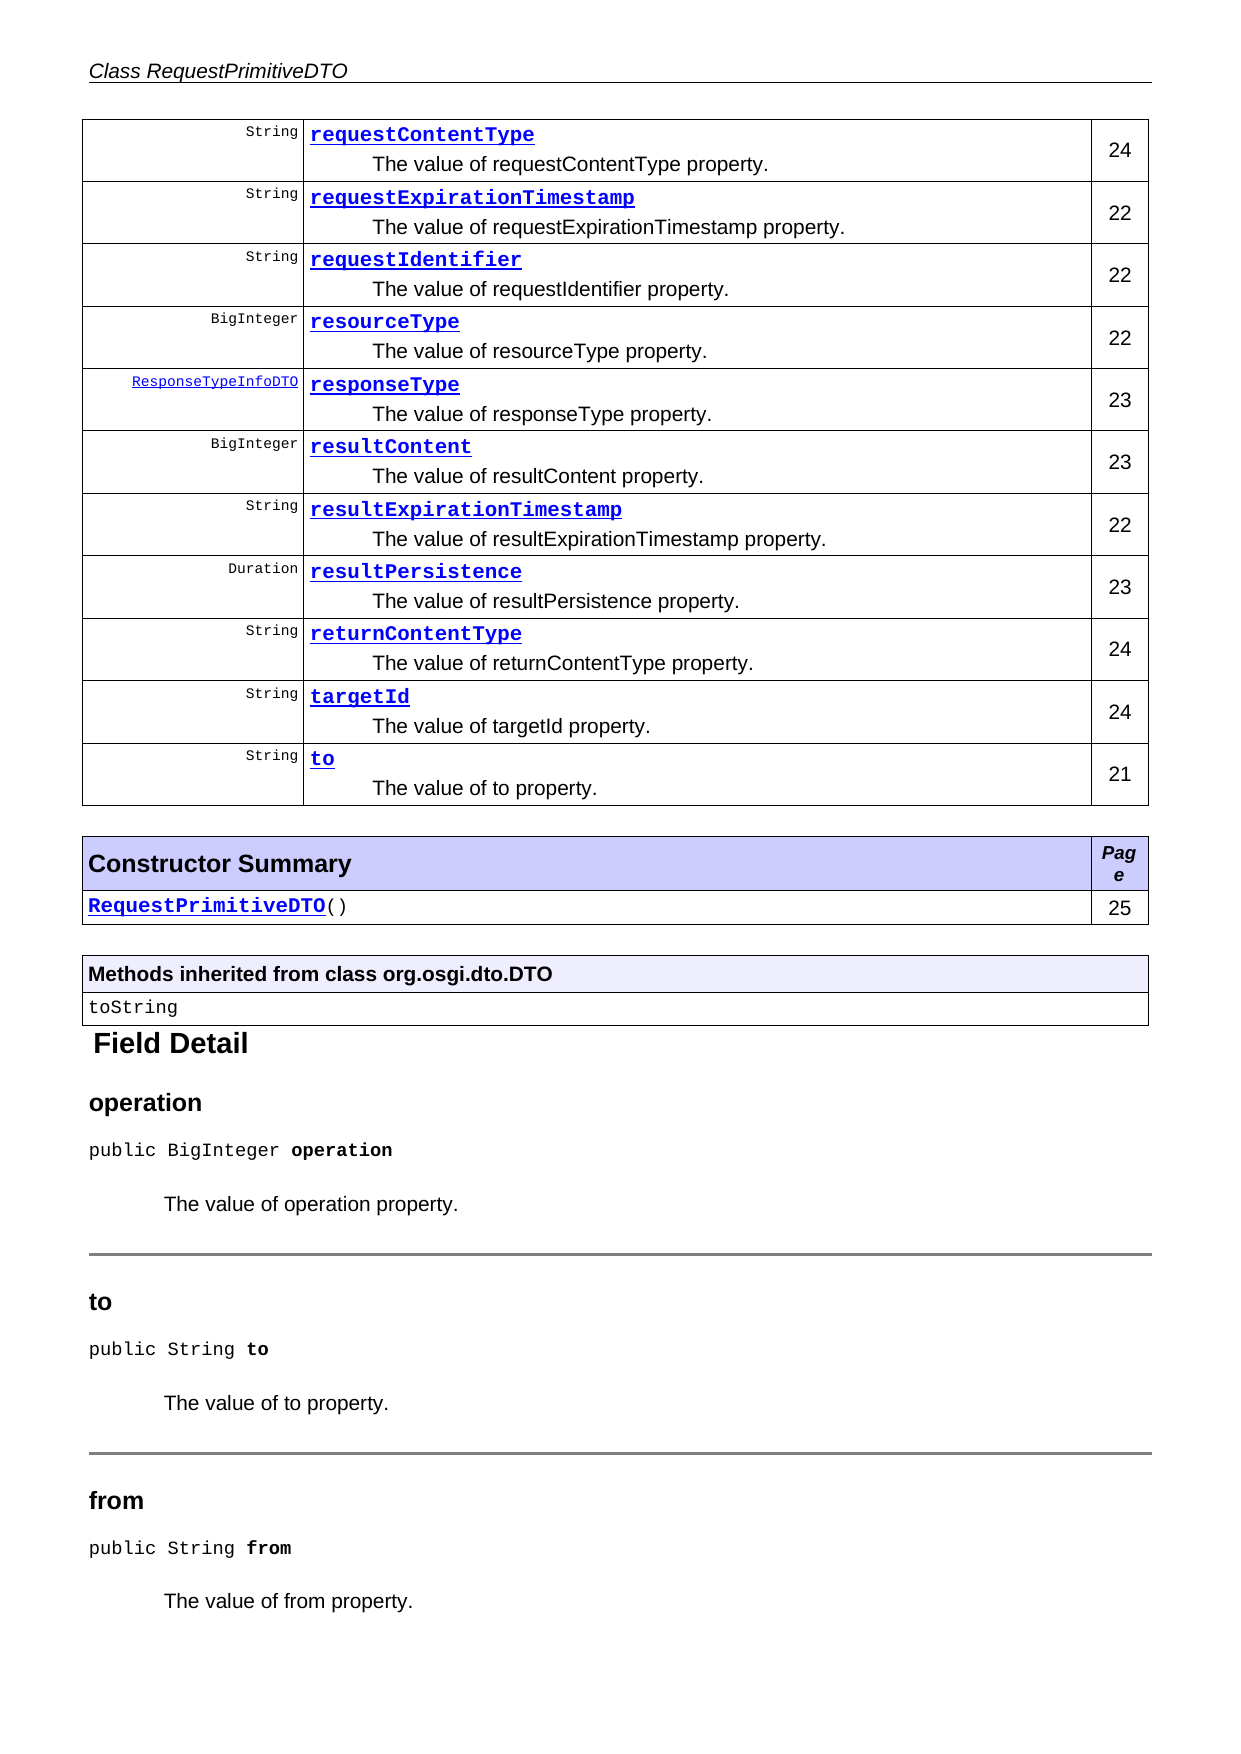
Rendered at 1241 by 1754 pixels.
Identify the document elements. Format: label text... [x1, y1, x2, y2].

text The value of operation property. [163, 1191, 1152, 1215]
table_cell resultContent The value of resultContent property. [304, 431, 1091, 493]
subtitle from [88, 1486, 1152, 1514]
table_cell RequestPrimitiveDTO() [83, 891, 1091, 924]
table_cell String [83, 120, 303, 181]
table_cell ResponseTypeInfoDTO [83, 369, 303, 430]
table_cell BigInteger [83, 431, 303, 493]
table_cell 22 [1092, 369, 1148, 430]
text The value of from property. [163, 1589, 1152, 1613]
text The value of to property. [163, 1390, 1152, 1414]
table_header Constructor Summary [83, 837, 1091, 890]
subtitle to [88, 1287, 1152, 1316]
table_cell String [83, 182, 303, 243]
table_cell resourceType The value of resourceType property. [304, 307, 1091, 368]
table_cell 21 [1092, 182, 1148, 243]
table_cell targetId The value of targetId property. [304, 681, 1091, 742]
table_cell resultPersistence The value of resultPersistence property. [304, 556, 1091, 618]
table_cell responseType The value of responseType property. [304, 369, 1091, 430]
text public String to [88, 1340, 1152, 1361]
table_cell BigInteger [83, 307, 303, 368]
table_cell requestIdentifier The value of requestIdentifier property. [304, 244, 1091, 306]
table_cell 21 [1092, 307, 1148, 368]
text public BigInteger operation [88, 1141, 1152, 1162]
table_cell toString [83, 993, 1148, 1025]
table_cell 22 [1092, 431, 1148, 493]
table_cell String [83, 244, 303, 306]
table_cell 23 [1092, 619, 1148, 680]
table_cell 23 [1092, 120, 1148, 181]
subtitle operation [88, 1088, 1152, 1117]
table_cell 21 [1092, 244, 1148, 306]
table_cell requestExpirationTimestamp The value of requestExpirationTimestamp property. [304, 182, 1091, 243]
text public String from [88, 1539, 1152, 1560]
table_cell returnContentType The value of returnContentType property. [304, 619, 1091, 680]
table_cell 22 [1092, 556, 1148, 618]
table_cell Duration [83, 556, 303, 618]
table_cell String [83, 681, 303, 742]
table_cell to The value of to property. [304, 744, 1091, 805]
table_cell String [83, 744, 303, 805]
table_cell String [83, 494, 303, 555]
table_header Page [1092, 837, 1148, 890]
subtitle Field Detail [93, 1026, 1147, 1060]
table_cell 24 [1092, 891, 1148, 924]
table_cell resultExpirationTimestamp The value of resultExpirationTimestamp property. [304, 494, 1091, 555]
table_header Methods inherited from class org.osgi.dto.DTO [83, 956, 1148, 992]
table_cell 21 [1092, 494, 1148, 555]
table_cell 20 [1092, 744, 1148, 805]
table_cell String [83, 619, 303, 680]
table_cell requestContentType The value of requestContentType property. [304, 120, 1091, 181]
table_cell 23 [1092, 681, 1148, 742]
